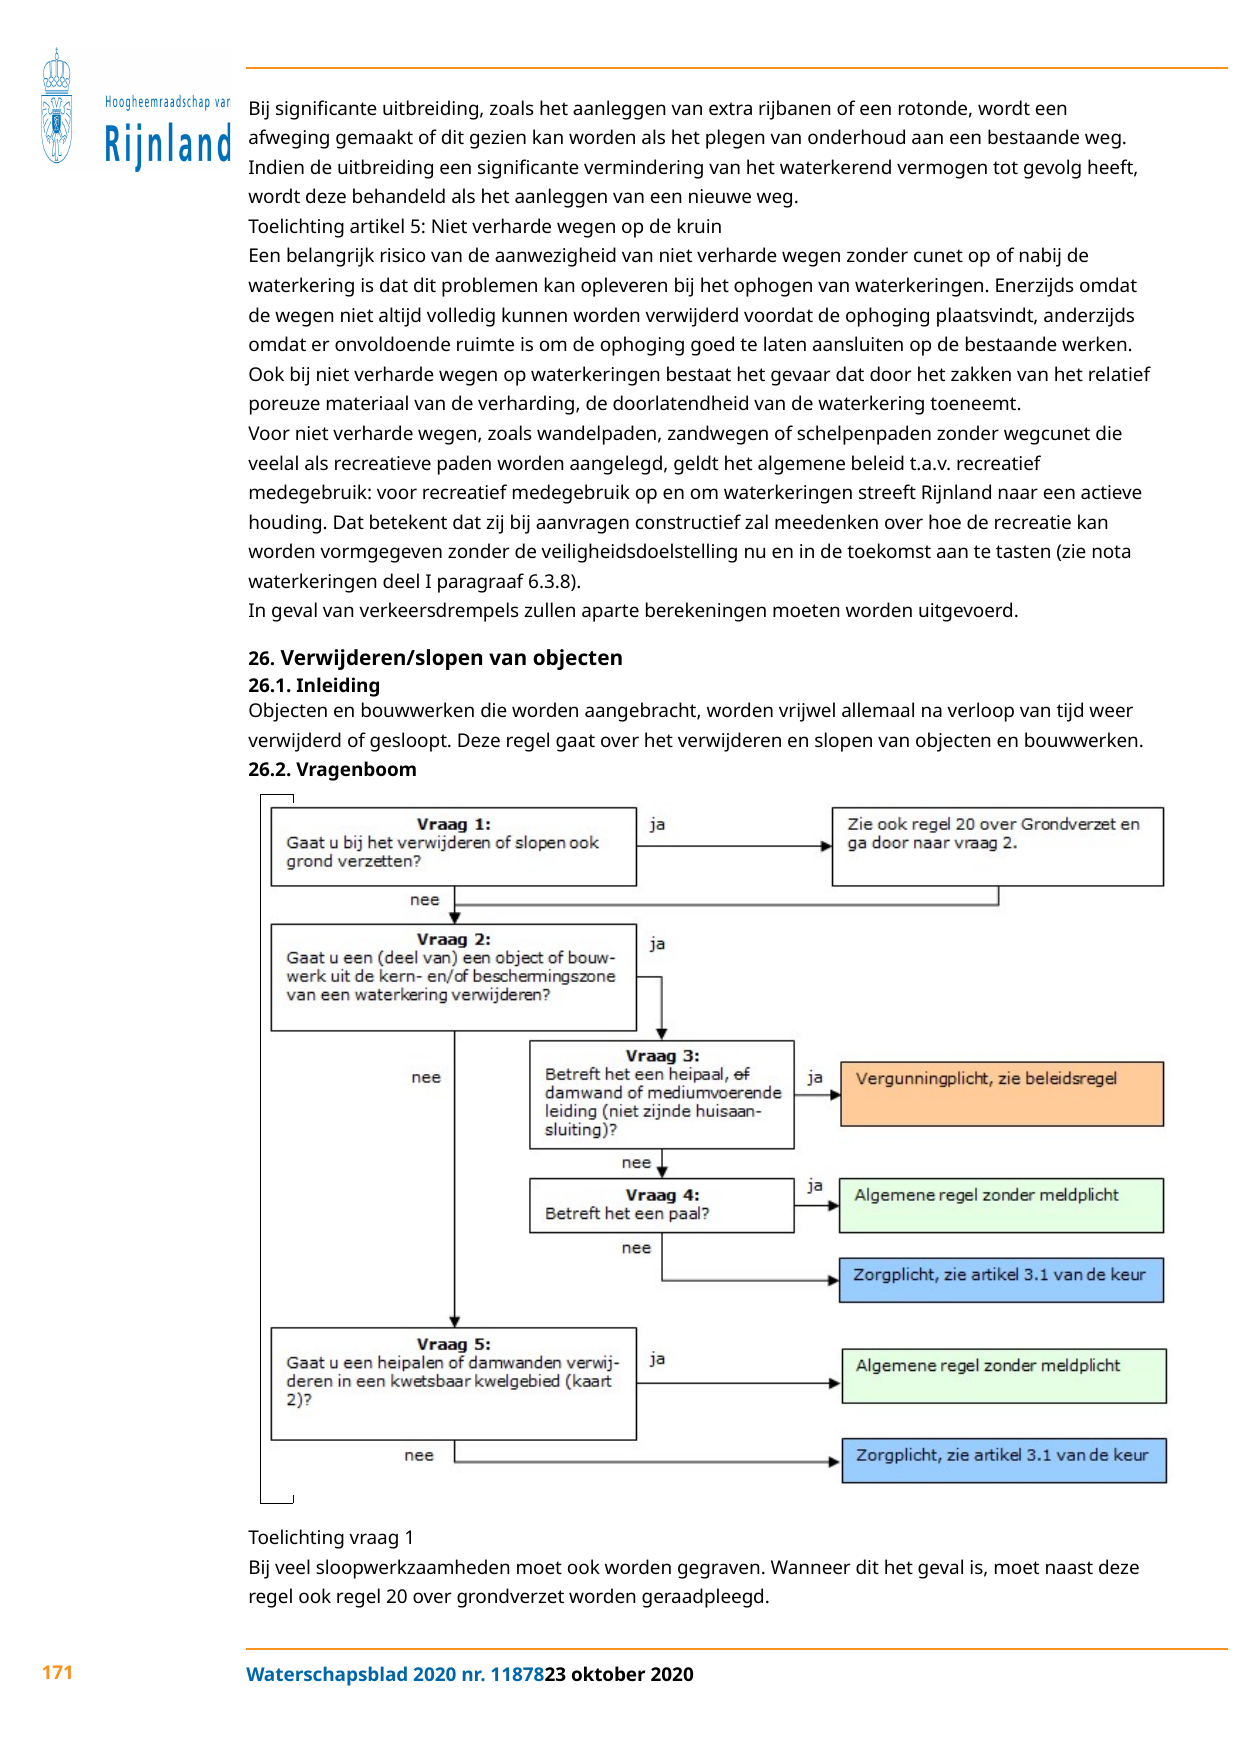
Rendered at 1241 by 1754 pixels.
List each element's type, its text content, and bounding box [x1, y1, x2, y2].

text Objecten en bouwwerken die worden aangebracht, worden vrijwel allemaal na verloop van tijd weer verwijderd of gesloopt. Deze regel gaat over het verwijderen en slopen van objecten en bouwwerken. [248, 697, 1152, 753]
text Voor niet verharde wegen, zoals wandelpaden, zandwegen of schelpenpaden zonder wegcunet die veelal als recreatieve paden worden aangelegd, geldt het algemene beleid t.a.v. recreatief medegebruik: voor recreatief medegebruik op en om waterkeringen streeft Rijnland naar een actieve houding. Dat betekent dat zij bij aanvragen constructief zal meedenken over hoe de recreatie kan worden vormgegeven zonder de veiligheidsdoelstelling nu en in de toekomst aan te tasten (zie nota waterkeringen deel I paragraaf 6.3.8). [248, 420, 1152, 594]
text Toelichting vraag 1 [248, 1524, 1152, 1550]
text In geval van verkeersdrempels zullen aparte berekeningen moeten worden uitgevoerd. [248, 598, 1152, 623]
picture [268, 803, 1173, 1495]
text Bij veel sloopwerkzaamheden moet ook worden gegraven. Wanneer dit het geval is, moet naast deze regel ook regel 20 over grondverzet worden geraadpleegd. [248, 1554, 1152, 1609]
text 26.1. Inleiding [248, 672, 1152, 697]
text Een belangrijk risico van de aanwezigheid van niet verharde wegen zonder cunet op of nabij de waterkering is dat dit problemen kan opleveren bij het ophogen van waterkeringen. Enerzijds omdat de wegen niet altijd volledig kunnen worden verwijderd voordat de ophoging plaatsvindt, anderzijds omdat er onvoldoende ruimte is om de ophoging goed te laten aansluiten op de bestaande werken. [248, 243, 1152, 357]
picture [41, 47, 231, 172]
text Ook bij niet verharde wegen op waterkeringen bestaat het gevaar dat door het zakken van het relatief poreuze materiaal van de verharding, de doorlatendheid van de waterkering toeneemt. [248, 361, 1152, 416]
text 26. Verwijderen/slopen van objecten [248, 643, 1152, 672]
text Toelichting artikel 5: Niet verharde wegen op de kruin [248, 213, 1152, 239]
text 26.2. Vragenboom [248, 757, 1152, 782]
text Bij significante uitbreiding, zoals het aanleggen van extra rijbanen of een rotonde, wordt een afweging gemaakt of dit gezien kan worden als het plegen van onderhoud aan een bestaande weg. Indien de uitbreiding een significante vermindering van het waterkerend vermogen tot gevolg heeft, wordt deze behandeld als het aanleggen van een nieuwe weg. [248, 95, 1152, 209]
